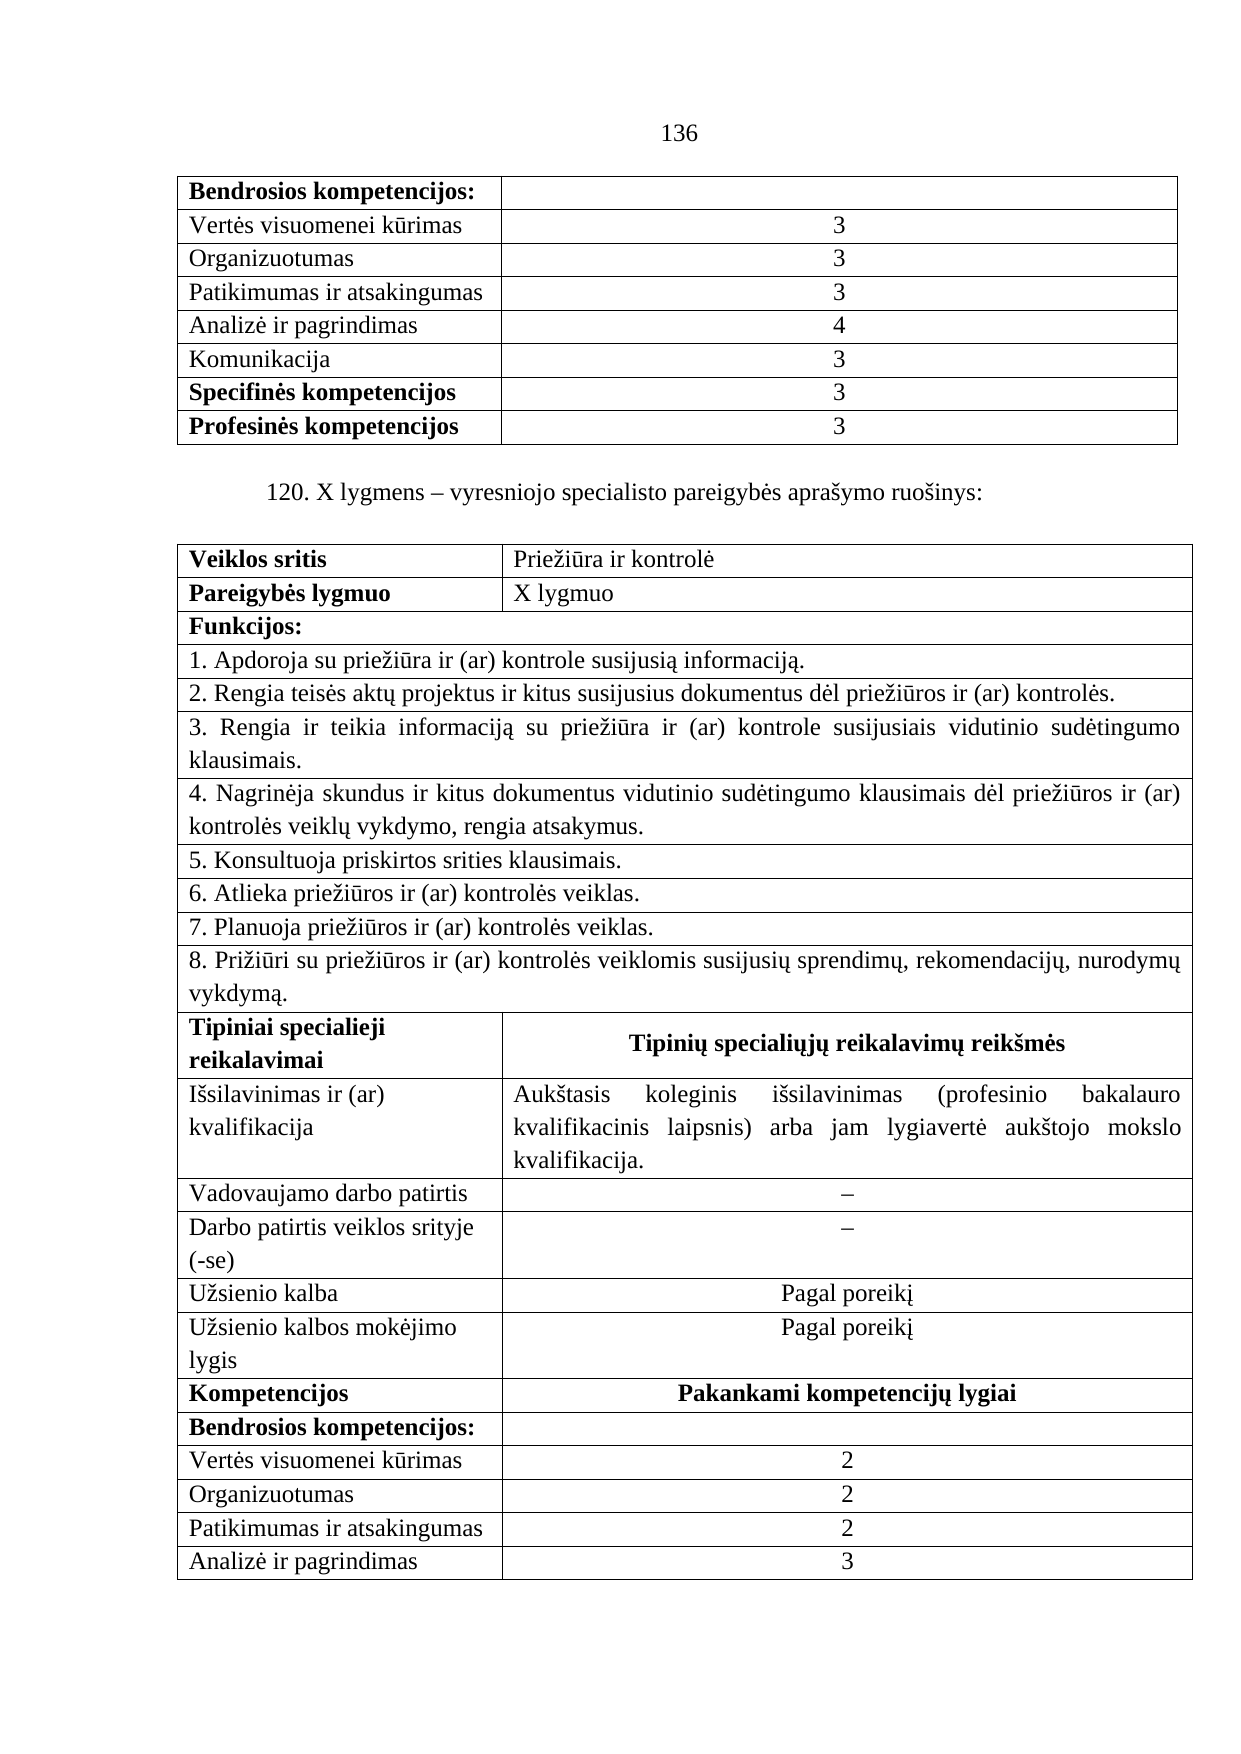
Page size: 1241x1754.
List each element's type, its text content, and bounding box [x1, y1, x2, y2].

table_cell [1178, 209, 1182, 243]
table_cell Pakankami kompetencijų lygiai [503, 1379, 1192, 1411]
table_cell 2 [503, 1446, 1192, 1478]
table_cell Vadovaujamo darbo patirtis [178, 1179, 502, 1211]
table_cell 6. Atlieka priežiūros ir (ar) kontrolės veiklas. [178, 879, 1192, 911]
table_cell [1178, 276, 1182, 310]
table_cell 5. Konsultuoja priskirtos srities klausimais. [178, 845, 1192, 878]
table_cell Vertės visuomenei kūrimas [178, 1446, 502, 1478]
table_cell 3 [502, 277, 1177, 310]
table_cell Tipiniai specialieji reikalavimai [178, 1013, 502, 1078]
table_cell Komunikacija [178, 344, 501, 377]
table_cell [1178, 410, 1182, 444]
table_cell [1178, 243, 1182, 276]
table_cell Aukštasis koleginis išsilavinimas (profesinio bakalauro kvalifikacinis laipsnis) arba jam lygiavertė aukštojo mokslo kvalifikacija. [503, 1079, 1192, 1178]
table_cell Užsienio kalbos mokėjimo lygis [178, 1313, 502, 1378]
table_cell Specifinės kompetencijos [178, 378, 501, 410]
table_cell 3 [502, 411, 1177, 444]
table_cell 2 [503, 1513, 1192, 1546]
table_cell 7. Planuoja priežiūros ir (ar) kontrolės veiklas. [178, 913, 1192, 945]
table_cell – [503, 1179, 1192, 1211]
table_cell Analizė ir pagrindimas [178, 1547, 502, 1579]
table_cell Pagal poreikį [503, 1279, 1192, 1311]
table_cell 2. Rengia teisės aktų projektus ir kitus susijusius dokumentus dėl priežiūros ir (ar) kontrolės. [178, 679, 1192, 711]
table_cell 3 [502, 378, 1177, 410]
table_cell 3 [502, 244, 1177, 276]
table_cell 1. Apdoroja su priežiūra ir (ar) kontrole susijusią informaciją. [178, 645, 1192, 678]
table_cell 4. Nagrinėja skundus ir kitus dokumentus vidutinio sudėtingumo klausimais dėl priežiūros ir (ar) kontrolės veiklų vykdymo, rengia atsakymus. [178, 779, 1192, 844]
table_cell X lygmuo [503, 578, 1192, 611]
table_cell Funkcijos: [178, 612, 1192, 644]
table_cell Darbo patirtis veiklos srityje (-se) [178, 1212, 502, 1278]
table_cell Tipinių specialiųjų reikalavimų reikšmės [503, 1013, 1192, 1078]
table_cell Analizė ir pagrindimas [178, 311, 501, 343]
text 120. X lygmens – vyresniojo specialisto pareigybės aprašymo ruošinys: [177, 477, 1181, 506]
table_cell Bendrosios kompetencijos: [178, 177, 501, 209]
table_cell 3. Rengia ir teikia informaciją su priežiūra ir (ar) kontrole susijusiais vidutinio sudėtingumo klausimais. [178, 712, 1192, 778]
table_cell Patikimumas ir atsakingumas [178, 277, 501, 310]
table_cell Bendrosios kompetencijos: [178, 1413, 502, 1445]
table_cell – [503, 1212, 1192, 1278]
table_cell 4 [502, 311, 1177, 343]
table_cell Pagal poreikį [503, 1313, 1192, 1378]
table_cell Kompetencijos [178, 1379, 502, 1411]
table_cell 8. Prižiūri su priežiūros ir (ar) kontrolės veiklomis susijusių sprendimų, rekomendacijų, nurodymų vykdymą. [178, 946, 1192, 1012]
table_cell 3 [502, 210, 1177, 243]
table_cell [1178, 310, 1182, 343]
table_header Veiklos sritis [178, 545, 502, 577]
table_cell Išsilavinimas ir (ar) kvalifikacija [178, 1079, 502, 1178]
table_cell Profesinės kompetencijos [178, 411, 501, 444]
table_header Priežiūra ir kontrolė [503, 545, 1192, 577]
table_cell 2 [503, 1480, 1192, 1512]
table_cell Organizuotumas [178, 1480, 502, 1512]
table_cell [1178, 343, 1182, 377]
table_cell Pareigybės lygmuo [178, 578, 502, 611]
table_cell 3 [502, 344, 1177, 377]
table_cell [502, 177, 1177, 209]
table_cell [1178, 176, 1182, 209]
table_cell [503, 1413, 1192, 1445]
table_cell 3 [503, 1547, 1192, 1579]
table_cell Vertės visuomenei kūrimas [178, 210, 501, 243]
table_cell Užsienio kalba [178, 1279, 502, 1311]
table_cell [1178, 377, 1182, 410]
table_cell Patikimumas ir atsakingumas [178, 1513, 502, 1546]
table_cell Organizuotumas [178, 244, 501, 276]
